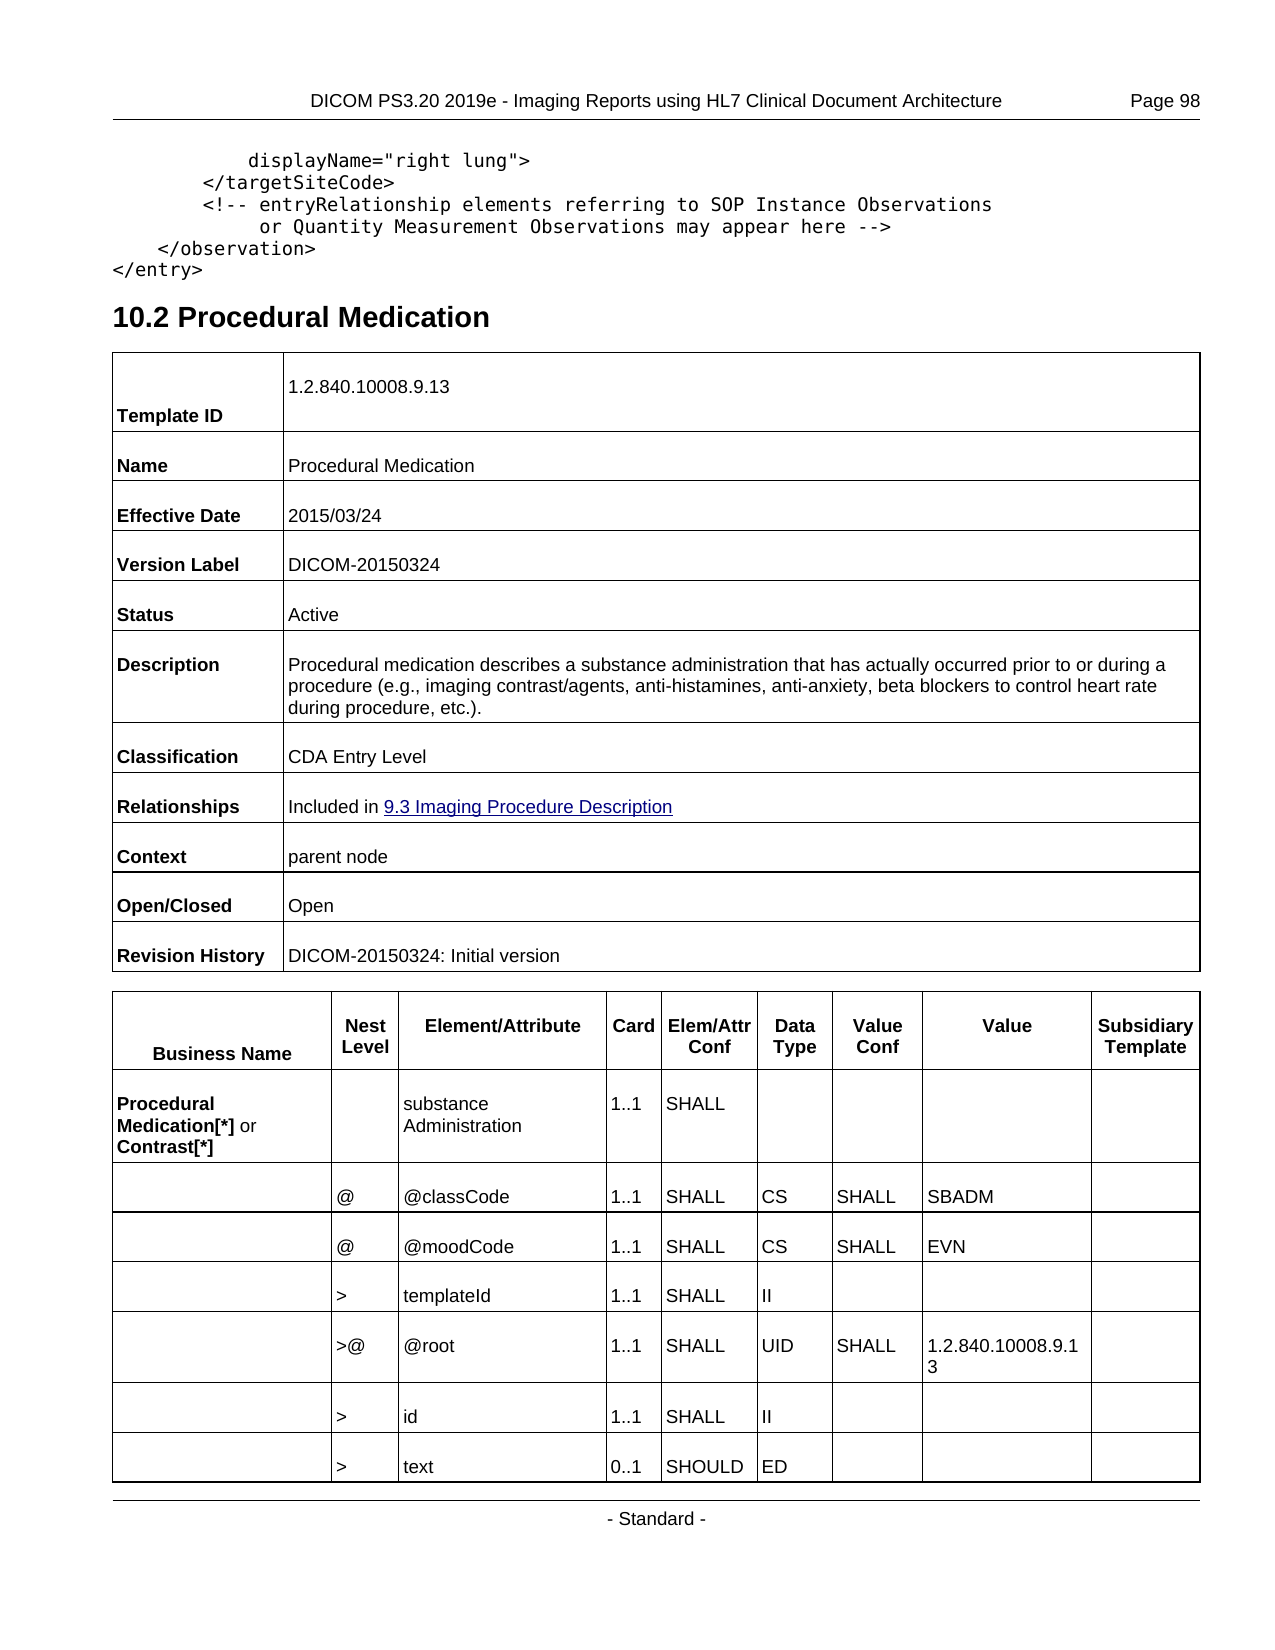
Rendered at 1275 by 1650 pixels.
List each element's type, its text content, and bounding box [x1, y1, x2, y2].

table_cell Revision History [113, 922, 283, 971]
table_cell Effective Date [113, 481, 283, 530]
table_cell SHALL [833, 1163, 922, 1211]
table_cell SHALL [662, 1262, 757, 1311]
table_header Template ID [113, 353, 283, 431]
table_cell SHALL [662, 1163, 757, 1211]
table_cell >@ [332, 1312, 398, 1382]
table_cell [1092, 1070, 1199, 1162]
table_cell [923, 1070, 1091, 1162]
table_cell SHALL [662, 1070, 757, 1162]
table_cell Procedural​Medication[*] or Contrast[*] [113, 1070, 331, 1162]
table_header Data Type [758, 992, 832, 1069]
table_cell SBADM [923, 1163, 1091, 1211]
table_cell ED [758, 1433, 832, 1481]
text 10.2 Procedural Medication [112, 300, 1200, 333]
table_header Subsidiary Template [1092, 992, 1199, 1069]
table_cell > [332, 1262, 398, 1311]
table_cell 1..1 [607, 1070, 661, 1162]
table_cell Context [113, 823, 283, 871]
table_cell [113, 1383, 331, 1432]
table_cell Name [113, 432, 283, 480]
table_cell Description [113, 631, 283, 722]
table_cell [1092, 1383, 1199, 1432]
table_cell II [758, 1262, 832, 1311]
table_cell 1..1 [607, 1163, 661, 1211]
table_cell [833, 1433, 922, 1481]
table_cell [113, 1262, 331, 1311]
table_cell > [332, 1383, 398, 1432]
table_cell CS [758, 1163, 832, 1211]
table_cell [113, 1433, 331, 1481]
table_header 1.2.840.10008.9.13 [284, 353, 1199, 431]
table_cell CDA Entry Level [284, 723, 1199, 772]
table_cell SHALL [833, 1213, 922, 1261]
table_cell Version Label [113, 531, 283, 580]
table_cell DICOM-20150324: Initial version [284, 922, 1199, 971]
table_header Element/​Attribute [399, 992, 606, 1069]
table_cell substance​Administration [399, 1070, 606, 1162]
table_cell 1..1 [607, 1383, 661, 1432]
table_cell Relationships [113, 773, 283, 822]
table_cell [1092, 1262, 1199, 1311]
table_cell text [399, 1433, 606, 1481]
table_cell EVN [923, 1213, 1091, 1261]
table_cell 2015/03/24 [284, 481, 1199, 530]
table_header Value [923, 992, 1091, 1069]
table_cell Open [284, 873, 1199, 921]
table_cell [833, 1383, 922, 1432]
table_cell id [399, 1383, 606, 1432]
table_cell [758, 1070, 832, 1162]
table_cell [833, 1262, 922, 1311]
table_cell Status [113, 581, 283, 629]
table_cell [833, 1070, 922, 1162]
table_cell Procedural Medication [284, 432, 1199, 480]
table_cell II [758, 1383, 832, 1432]
table_cell SHALL [662, 1213, 757, 1261]
table_cell @ [332, 1163, 398, 1211]
table_cell Classification [113, 723, 283, 772]
table_cell @classCode [399, 1163, 606, 1211]
table_cell @moodCode [399, 1213, 606, 1261]
table_cell 0..1 [607, 1433, 661, 1481]
table_cell [332, 1070, 398, 1162]
table_cell parent node [284, 823, 1199, 871]
table_header Value Conf [833, 992, 922, 1069]
table_cell SHOULD [662, 1433, 757, 1481]
table_cell template​Id [399, 1262, 606, 1311]
table_cell UID [758, 1312, 832, 1382]
table_cell [1092, 1312, 1199, 1382]
table_cell > [332, 1433, 398, 1481]
table_cell SHALL [833, 1312, 922, 1382]
table_cell [923, 1262, 1091, 1311]
table_cell [1092, 1433, 1199, 1481]
table_header Business Name [113, 992, 331, 1069]
table_cell [1092, 1213, 1199, 1261]
table_cell Included in 9.3 Imaging Procedure Description [284, 773, 1199, 822]
table_cell [113, 1312, 331, 1382]
table_cell Procedural medication describes a substance administration that has actually occurred prior to or during a procedure (e.g., imaging contrast/agents, anti-histamines, anti-anxiety, beta blockers to control heart rate during procedure, etc.). [284, 631, 1199, 722]
table_cell SHALL [662, 1383, 757, 1432]
table_cell Open/Closed [113, 873, 283, 921]
table_header Elem/Attr Conf [662, 992, 757, 1069]
table_cell [923, 1383, 1091, 1432]
table_header Card [607, 992, 661, 1069]
table_cell 1..1 [607, 1262, 661, 1311]
table_cell @ [332, 1213, 398, 1261]
table_cell [923, 1433, 1091, 1481]
table_cell 1..1 [607, 1213, 661, 1261]
table_cell DICOM-20150324 [284, 531, 1199, 580]
text displayName="right lung"> </targetSiteCode> <!-- entryRelationship elements referring to SOP Instance Observations or Quantity Measurement Observations may appear here --> </observation> </entry> [112, 150, 1200, 281]
table_cell [1092, 1163, 1199, 1211]
table_cell 1..1 [607, 1312, 661, 1382]
table_cell CS [758, 1213, 832, 1261]
table_cell SHALL [662, 1312, 757, 1382]
table_cell 1.2.840.10008.9.13 [923, 1312, 1091, 1382]
table_cell [113, 1163, 331, 1211]
table_cell [113, 1213, 331, 1261]
table_cell Active [284, 581, 1199, 629]
table_header Nest Level [332, 992, 398, 1069]
table_cell @root [399, 1312, 606, 1382]
